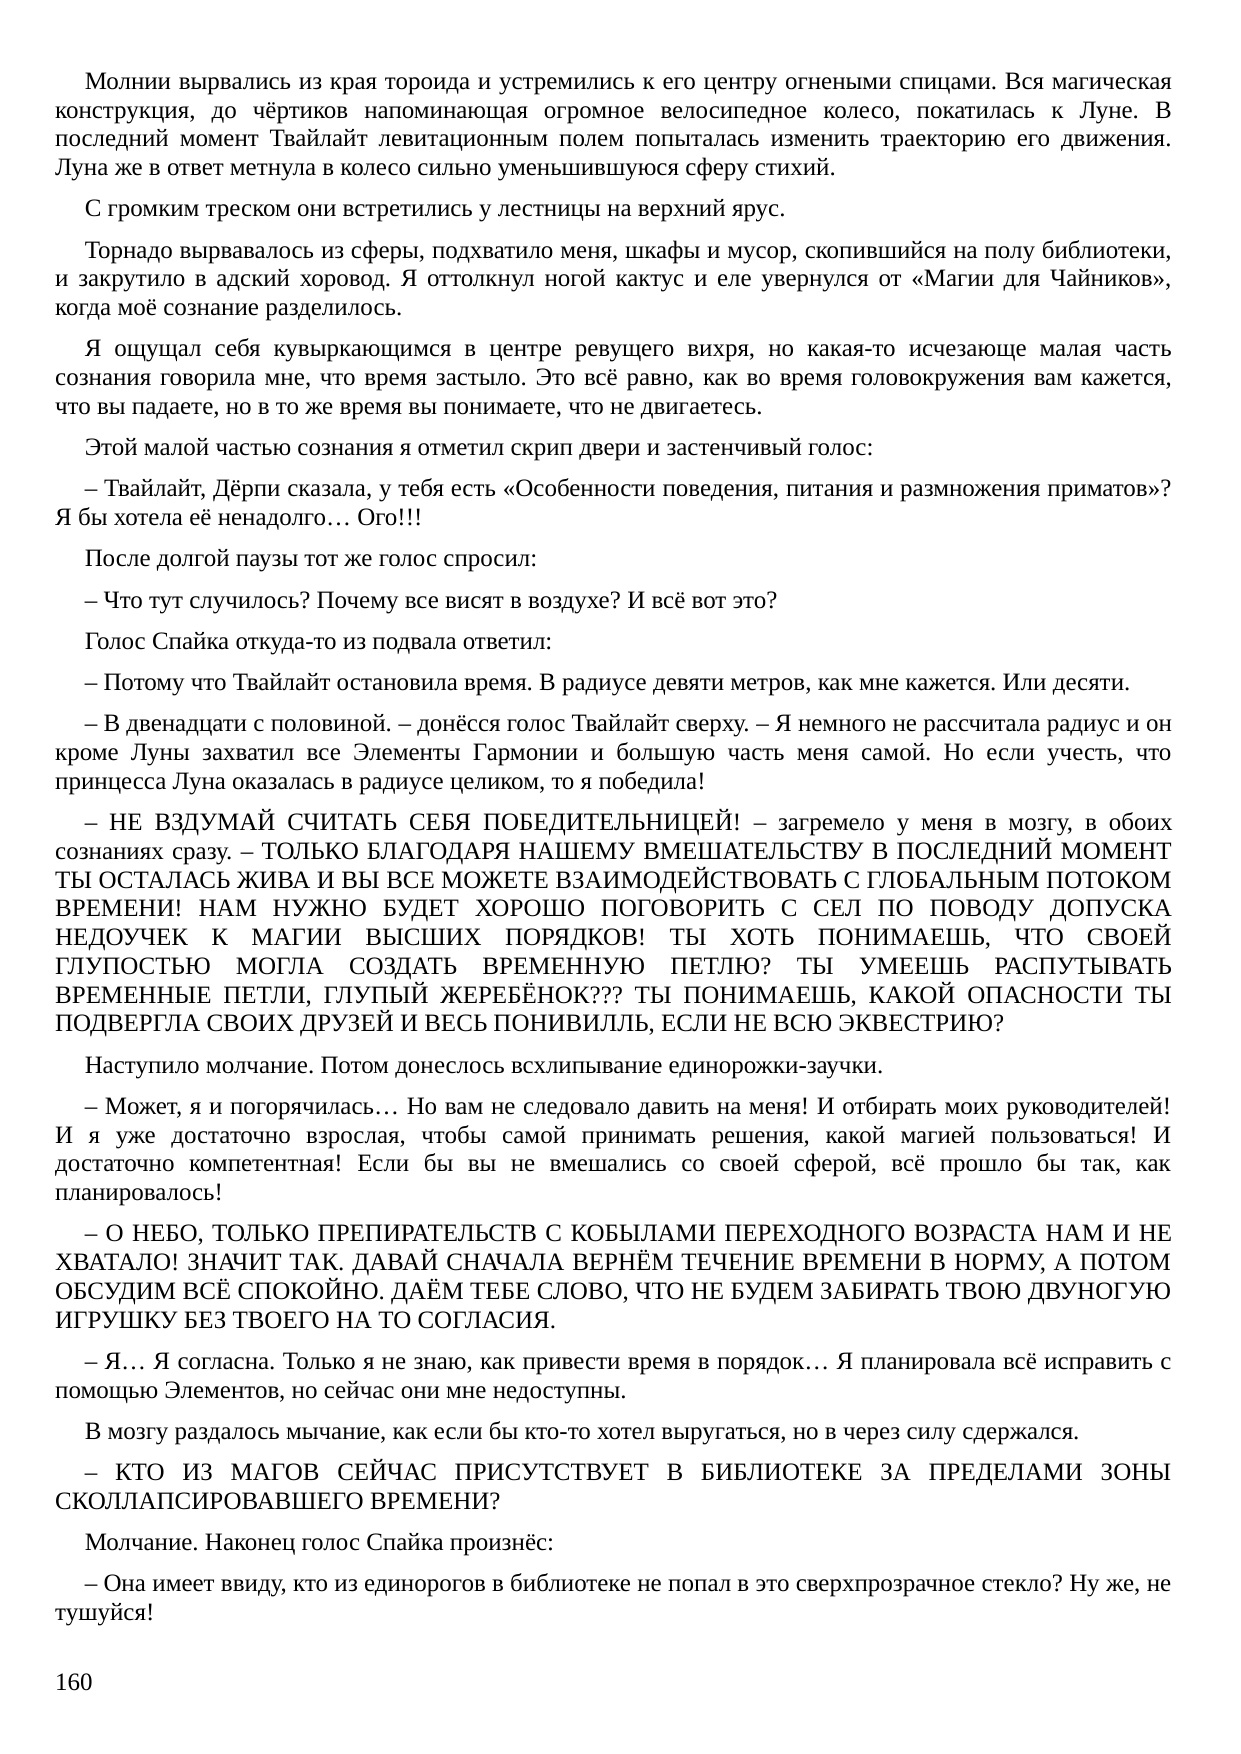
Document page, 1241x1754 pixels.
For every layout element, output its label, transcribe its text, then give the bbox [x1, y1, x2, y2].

text – Она имеет ввиду, кто из единорогов в библиотеке не попал в это сверхпрозрачное стекло? Ну же, не тушуйся! [55, 1568, 1173, 1626]
text Голос Спайка откуда-то из подвала ответил: [55, 626, 1173, 655]
text – КТО ИЗ МАГОВ СЕЙЧАС ПРИСУТСТВУЕТ В БИБЛИОТЕКЕ ЗА ПРЕДЕЛАМИ ЗОНЫ СКОЛЛАПСИРОВАВШЕГО ВРЕМЕНИ? [55, 1457, 1173, 1515]
text – Может, я и погорячилась… Но вам не следовало давить на меня! И отбирать моих руководителей! И я уже достаточно взрослая, чтобы самой принимать решения, какой магией пользоваться! И достаточно компетентная! Если бы вы не вмешались со своей сферой, всё прошло бы так, как планировалось! [55, 1091, 1173, 1206]
text Торнадо вырвавалось из сферы, подхватило меня, шкафы и мусор, скопившийся на полу библиотеки, и закрутило в адский хоровод. Я оттолкнул ногой кактус и еле увернулся от «Магии для Чайников», когда моё сознание разделилось. [55, 235, 1173, 321]
text – Потому что Твайлайт остановила время. В радиусе девяти метров, как мне кажется. Или десяти. [55, 667, 1173, 696]
text – О НЕБО, ТОЛЬКО ПРЕПИРАТЕЛЬСТВ С КОБЫЛАМИ ПЕРЕХОДНОГО ВОЗРАСТА НАМ И НЕ ХВАТАЛО! ЗНАЧИТ ТАК. ДАВАЙ СНАЧАЛА ВЕРНЁМ ТЕЧЕНИЕ ВРЕМЕНИ В НОРМУ, А ПОТОМ ОБСУДИМ ВСЁ СПОКОЙНО. ДАЁМ ТЕБЕ СЛОВО, ЧТО НЕ БУДЕМ ЗАБИРАТЬ ТВОЮ ДВУНОГУЮ ИГРУШКУ БЕЗ ТВОЕГО НА ТО СОГЛАСИЯ. [55, 1218, 1173, 1333]
text – Твайлайт, Дёрпи сказала, у тебя есть «Особенности поведения, питания и размножения приматов»? Я бы хотела её ненадолго… Ого!!! [55, 473, 1173, 531]
text – Я… Я согласна. Только я не знаю, как привести время в порядок… Я планировала всё исправить с помощью Элементов, но сейчас они мне недоступны. [55, 1346, 1173, 1403]
text – НЕ ВЗДУМАЙ СЧИТАТЬ СЕБЯ ПОБЕДИТЕЛЬНИЦЕЙ! – загремело у меня в мозгу, в обоих сознаниях сразу. – ТОЛЬКО БЛАГОДАРЯ НАШЕМУ ВМЕШАТЕЛЬСТВУ В ПОСЛЕДНИЙ МОМЕНТ ТЫ ОСТАЛАСЬ ЖИВА И ВЫ ВСЕ МОЖЕТЕ ВЗАИМОДЕЙСТВОВАТЬ С ГЛОБАЛЬНЫМ ПОТОКОМ ВРЕМЕНИ! НАМ НУЖНО БУДЕТ ХОРОШО ПОГОВОРИТЬ С СЕЛ ПО ПОВОДУ ДОПУСКА НЕДОУЧЕК К МАГИИ ВЫСШИХ ПОРЯДКОВ! ТЫ ХОТЬ ПОНИМАЕШЬ, ЧТО СВОЕЙ ГЛУПОСТЬЮ МОГЛА СОЗДАТЬ ВРЕМЕННУЮ ПЕТЛЮ? ТЫ УМЕЕШЬ РАСПУТЫВАТЬ ВРЕМЕННЫЕ ПЕТЛИ, ГЛУПЫЙ ЖЕРЕБЁНОК??? ТЫ ПОНИМАЕШЬ, КАКОЙ ОПАСНОСТИ ТЫ ПОДВЕРГЛА СВОИХ ДРУЗЕЙ И ВЕСЬ ПОНИВИЛЛЬ, ЕСЛИ НЕ ВСЮ ЭКВЕСТРИЮ? [55, 807, 1173, 1037]
text Я ощущал себя кувыркающимся в центре ревущего вихря, но какая-то исчезающе малая часть сознания говорила мне, что время застыло. Это всё равно, как во время головокружения вам кажется, что вы падаете, но в то же время вы понимаете, что не двигаетесь. [55, 333, 1173, 420]
text – Что тут случилось? Почему все висят в воздухе? И всё вот это? [55, 585, 1173, 613]
text Молчание. Наконец голос Спайка произнёс: [55, 1527, 1173, 1556]
text Молнии вырвались из края тороида и устремились к его центру огнеными спицами. Вся магическая конструкция, до чёртиков напоминающая огромное велосипедное колесо, покатилась к Луне. В последний момент Твайлайт левитационным полем попыталась изменить траекторию его движения. Луна же в ответ метнула в колесо сильно уменьшившуюся сферу стихий. [55, 66, 1173, 181]
text В мозгу раздалось мычание, как если бы кто-то хотел выругаться, но в через силу сдержался. [55, 1416, 1173, 1445]
text После долгой паузы тот же голос спросил: [55, 543, 1173, 572]
text Наступило молчание. Потом донеслось всхлипывание единорожки-заучки. [55, 1050, 1173, 1078]
text – В двенадцати с половиной. – донёсся голос Твайлайт сверху. – Я немного не рассчитала радиус и он кроме Луны захватил все Элементы Гармонии и большую часть меня самой. Но если учесть, что принцесса Луна оказалась в радиусе целиком, то я победила! [55, 708, 1173, 795]
text Этой малой частью сознания я отметил скрип двери и застенчивый голос: [55, 432, 1173, 461]
text С громким треском они встретились у лестницы на верхний ярус. [55, 193, 1173, 222]
